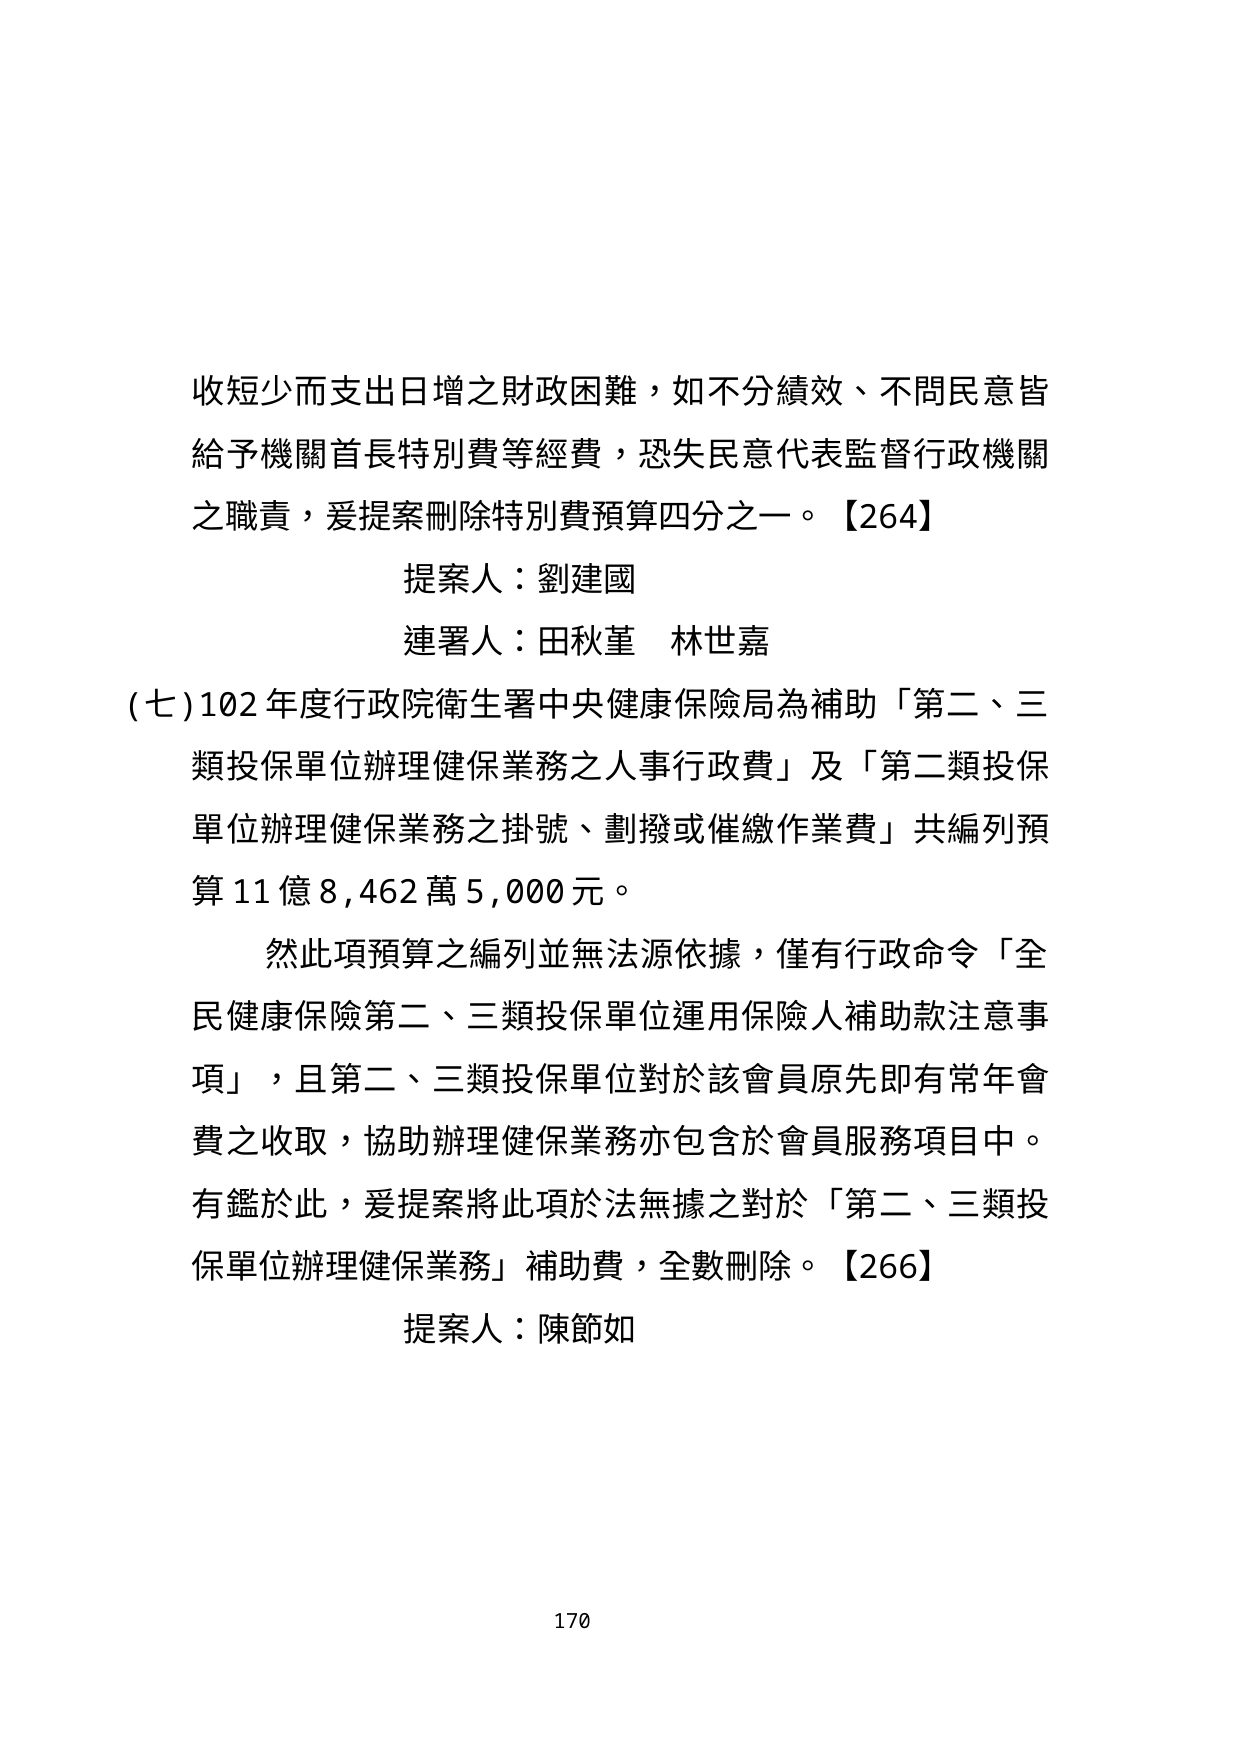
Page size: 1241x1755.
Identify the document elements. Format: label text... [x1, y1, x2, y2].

text 連署人：田秋堇 林世嘉 [94, 597, 1050, 660]
text 提案人：陳節如 [94, 1285, 1050, 1347]
text 然此項預算之編列並無法源依據，僅有行政命令「全民健康保險第二、三類投保單位運用保險人補助款注意事項」，且第二、三類投保單位對於該會員原先即有常年會費之收取，協助辦理健保業務亦包含於會員服務項目中。有鑑於此，爰提案將此項於法無據之對於「第二、三類投保單位辦理健保業務」補助費，全數刪除。【266】 [191, 910, 1050, 1285]
text 提案人：劉建國 [94, 535, 1050, 597]
text (七)102年度行政院衛生署中央健康保險局為補助「第二、三類投保單位辦理健保業務之人事行政費」及「第二類投保單位辦理健保業務之掛號、劃撥或催繳作業費」共編列預算11億8,462萬5,000元。 [123, 660, 1050, 910]
text 收短少而支出日增之財政困難，如不分績效、不問民意皆給予機關首長特別費等經費，恐失民意代表監督行政機關之職責，爰提案刪除特別費預算四分之一。【264】 [191, 347, 1050, 535]
